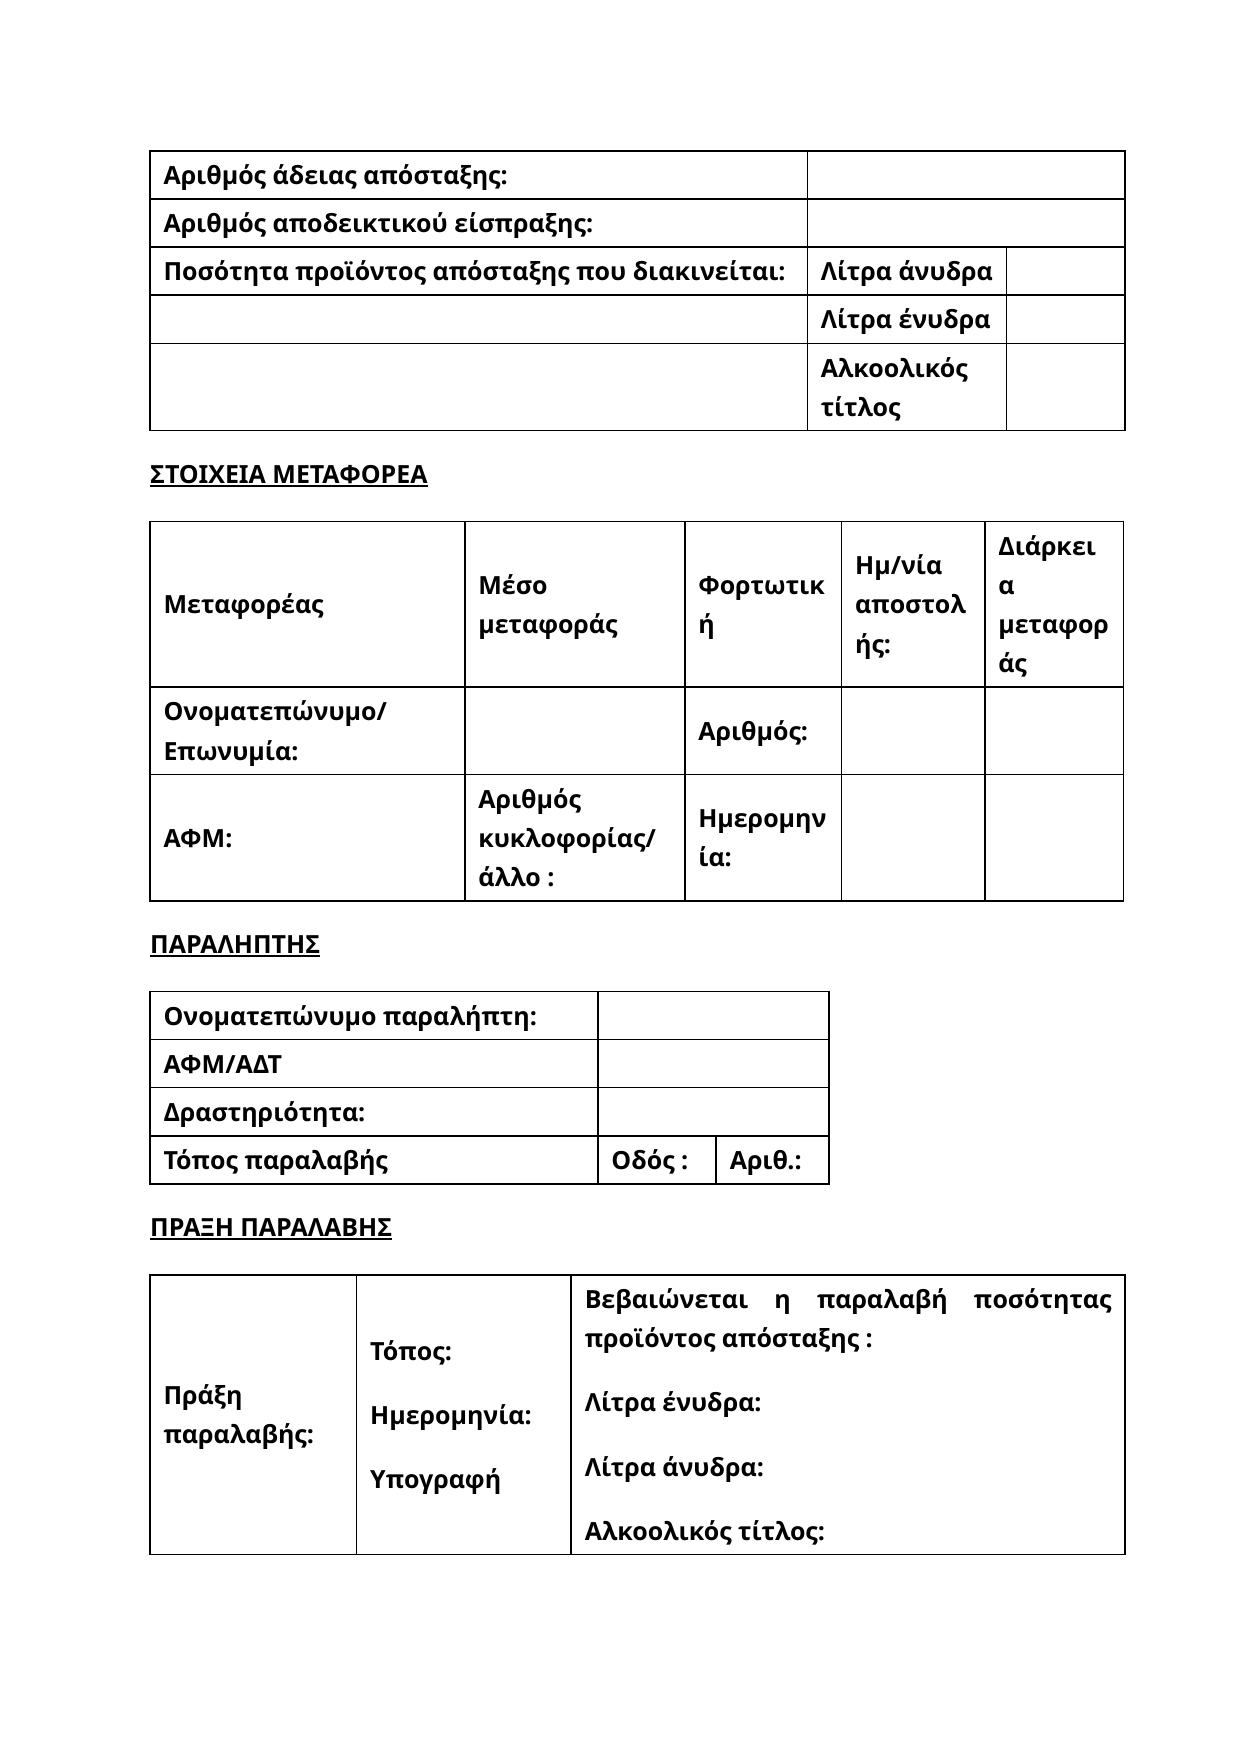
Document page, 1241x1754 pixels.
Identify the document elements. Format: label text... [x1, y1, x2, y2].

table_header Τόπος: Ημερομηνία: Υπογραφή [357, 1276, 570, 1554]
table_cell Αριθμός: [686, 688, 841, 773]
table_cell Αριθμός αποδεικτικού είσπραξης: [151, 200, 807, 246]
table_header Μεταφορέας [151, 522, 464, 686]
table_cell Λίτρα ένυδρα [808, 296, 1006, 342]
table_header Μέσο μεταφοράς [466, 522, 684, 686]
table_cell Αριθ.: [717, 1137, 828, 1183]
text ΠΑΡΑΛΗΠΤΗΣ [150, 926, 1090, 961]
table_cell [151, 344, 807, 430]
table_cell [1007, 296, 1124, 342]
table_header Ονοματεπώνυμο παραλήπτη: [151, 992, 597, 1039]
table_cell [842, 775, 984, 900]
text ΣΤΟΙΧΕΙΑ ΜΕΤΑΦΟΡΕΑ [150, 456, 1090, 490]
table_cell Ημερομηνία: [686, 775, 841, 900]
table_cell Αλκοολικός τίτλος [808, 344, 1006, 430]
table_header Διάρκεια μεταφοράς [986, 522, 1123, 686]
table_cell Αριθμός κυκλοφορίας/άλλο : [466, 775, 684, 900]
table_cell [986, 688, 1123, 773]
table_cell Αριθμός άδειας απόσταξης: [151, 152, 807, 198]
table_cell Δραστηριότητα: [151, 1088, 597, 1135]
table_cell [151, 296, 807, 342]
table_cell Ονοματεπώνυμο/Επωνυμία: [151, 688, 464, 773]
table_header Πράξη παραλαβής: [151, 1276, 356, 1554]
table_cell Τόπος παραλαβής [151, 1137, 597, 1183]
table_cell Ποσότητα προϊόντος απόσταξης που διακινείται: [151, 248, 807, 294]
table_cell [808, 200, 1124, 246]
table_cell ΑΦΜ: [151, 775, 464, 900]
table_header Βεβαιώνεται η παραλαβή ποσότητας προϊόντος απόσταξης : Λίτρα ένυδρα: Λίτρα άνυδρα: Αλκοολικός τίτλος: [572, 1276, 1124, 1554]
table_header [599, 992, 828, 1039]
text ΠΡΑΞΗ ΠΑΡΑΛΑΒΗΣ [150, 1210, 1090, 1244]
table_cell ΑΦΜ/ΑΔΤ [151, 1040, 597, 1087]
table_cell [808, 152, 1124, 198]
table_cell [842, 688, 984, 773]
table_cell [986, 775, 1123, 900]
table_header Φορτωτική [686, 522, 841, 686]
table_cell [599, 1088, 828, 1135]
table_cell [599, 1040, 828, 1087]
table_cell Οδός : [599, 1137, 715, 1183]
table_cell [466, 688, 684, 773]
table_cell Λίτρα άνυδρα [808, 248, 1006, 294]
table_header Ημ/νία αποστολής: [842, 522, 984, 686]
table_cell [1007, 248, 1124, 294]
table_cell [1007, 344, 1124, 430]
